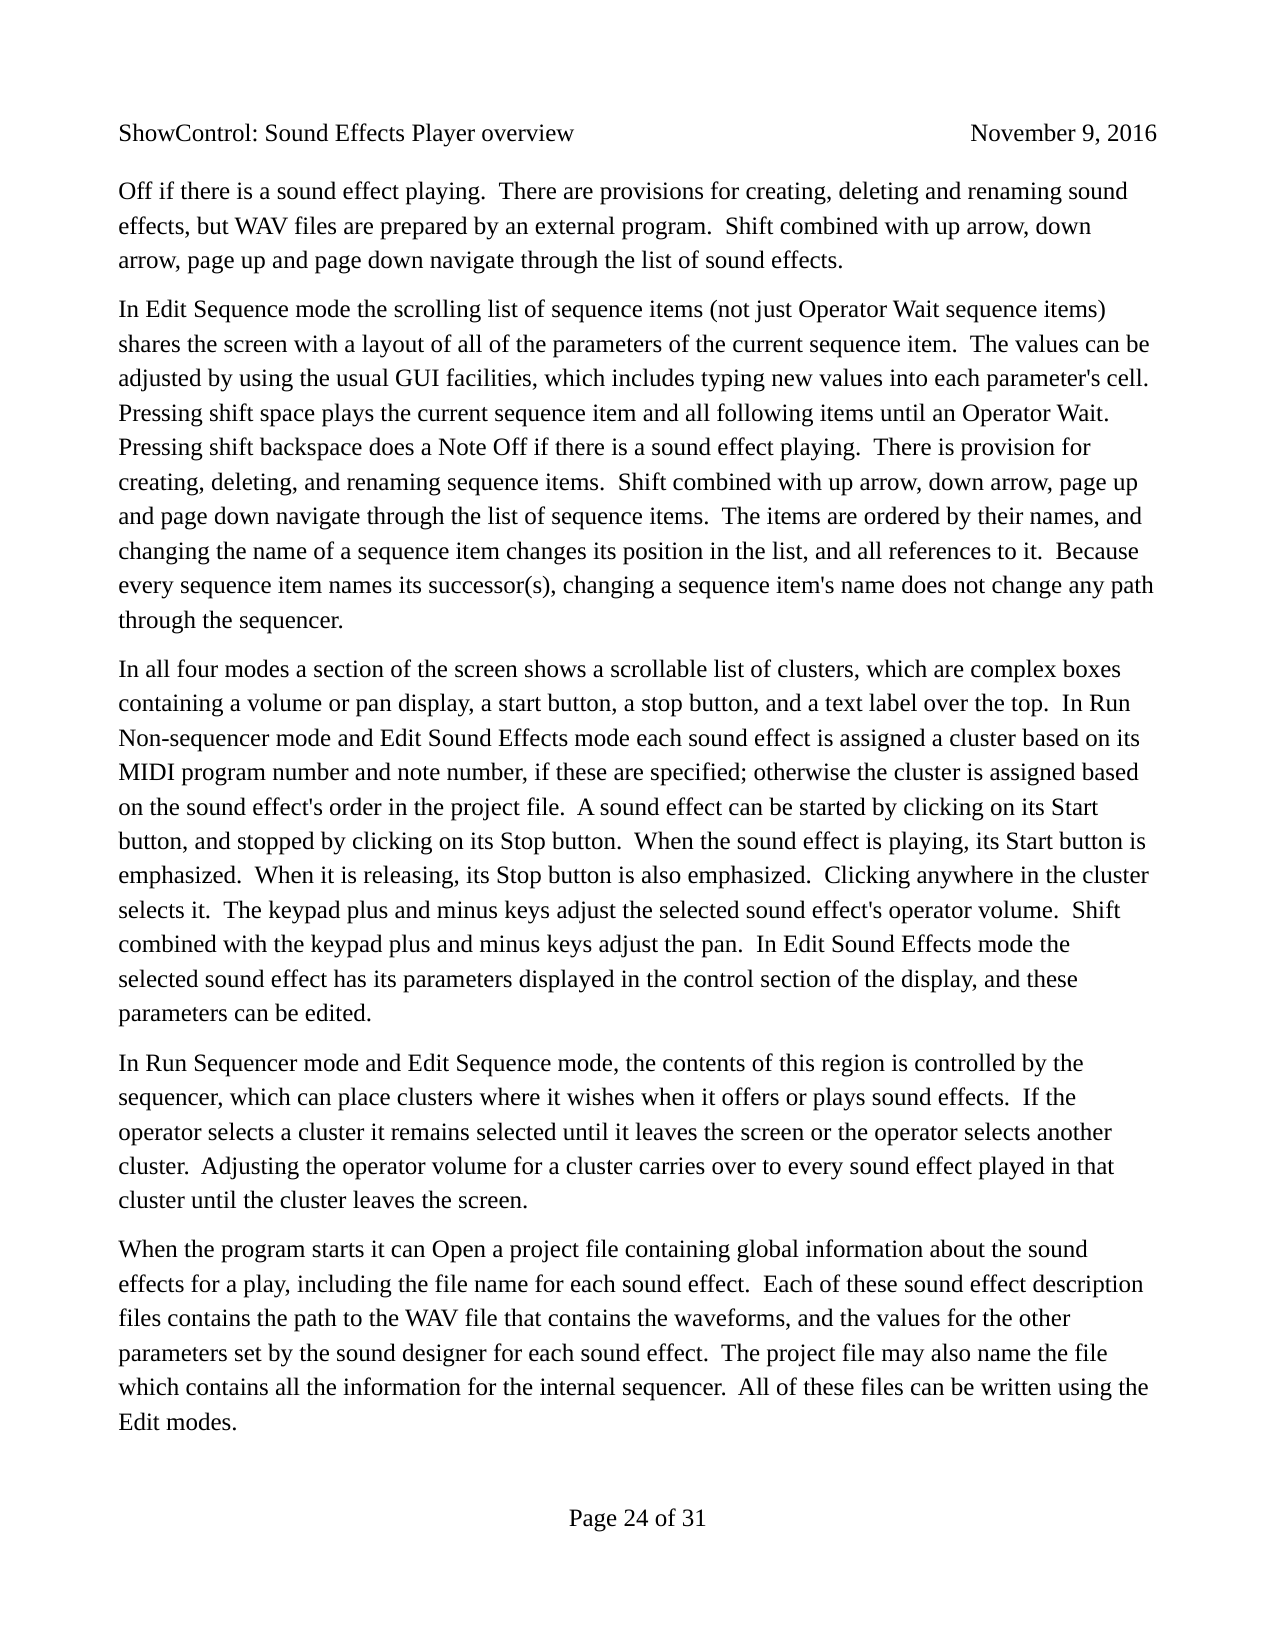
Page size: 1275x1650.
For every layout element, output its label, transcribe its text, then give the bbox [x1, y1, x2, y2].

text In Run Sequencer mode and Edit Sequence mode, the contents of this region is controlled by the sequencer, which can place clusters where it wishes when it offers or plays sound effects. If the operator selects a cluster it remains selected until it leaves the screen or the operator selects another cluster. Adjusting the operator volume for a cluster carries over to every sound effect played in that cluster until the cluster leaves the screen. [118, 1048, 1157, 1214]
text In all four modes a section of the screen shows a scrollable list of clusters, which are complex boxes containing a volume or pan display, a start button, a stop button, and a text label over the top. In Run Non-sequencer mode and Edit Sound Effects mode each sound effect is assigned a cluster based on its MIDI program number and note number, if these are specified; otherwise the cluster is assigned based on the sound effect's order in the project file. A sound effect can be started by clicking on its Start button, and stopped by clicking on its Stop button. When the sound effect is playing, its Start button is emphasized. When it is releasing, its Stop button is also emphasized. Clicking anywhere in the cluster selects it. The keypad plus and minus keys adjust the selected sound effect's operator volume. Shift combined with the keypad plus and minus keys adjust the pan. In Edit Sound Effects mode the selected sound effect has its parameters displayed in the control section of the display, and these parameters can be edited. [118, 654, 1157, 1027]
text When the program starts it can Open a project file containing global information about the sound effects for a play, including the file name for each sound effect. Each of these sound effect description files contains the path to the WAV file that contains the waveforms, and the values for the other parameters set by the sound designer for each sound effect. The project file may also name the file which contains all the information for the internal sequencer. All of these files can be written using the Edit modes. [118, 1234, 1157, 1436]
text Off if there is a sound effect playing. There are provisions for creating, deleting and renaming sound effects, but WAV files are prepared by an external program. Shift combined with up arrow, down arrow, page up and page down navigate through the list of sound effects. [118, 176, 1157, 274]
text In Edit Sequence mode the scrolling list of sequence items (not just Operator Wait sequence items) shares the screen with a layout of all of the parameters of the current sequence item. The values can be adjusted by using the usual GUI facilities, which includes typing new values into each parameter's cell. Pressing shift space plays the current sequence item and all following items until an Operator Wait. Pressing shift backspace does a Note Off if there is a sound effect playing. There is provision for creating, deleting, and renaming sequence items. Shift combined with up arrow, down arrow, page up and page down navigate through the list of sequence items. The items are ordered by their names, and changing the name of a sequence item changes its position in the list, and all references to it. Because every sequence item names its successor(s), changing a sequence item's name does not change any path through the sequencer. [118, 294, 1157, 633]
